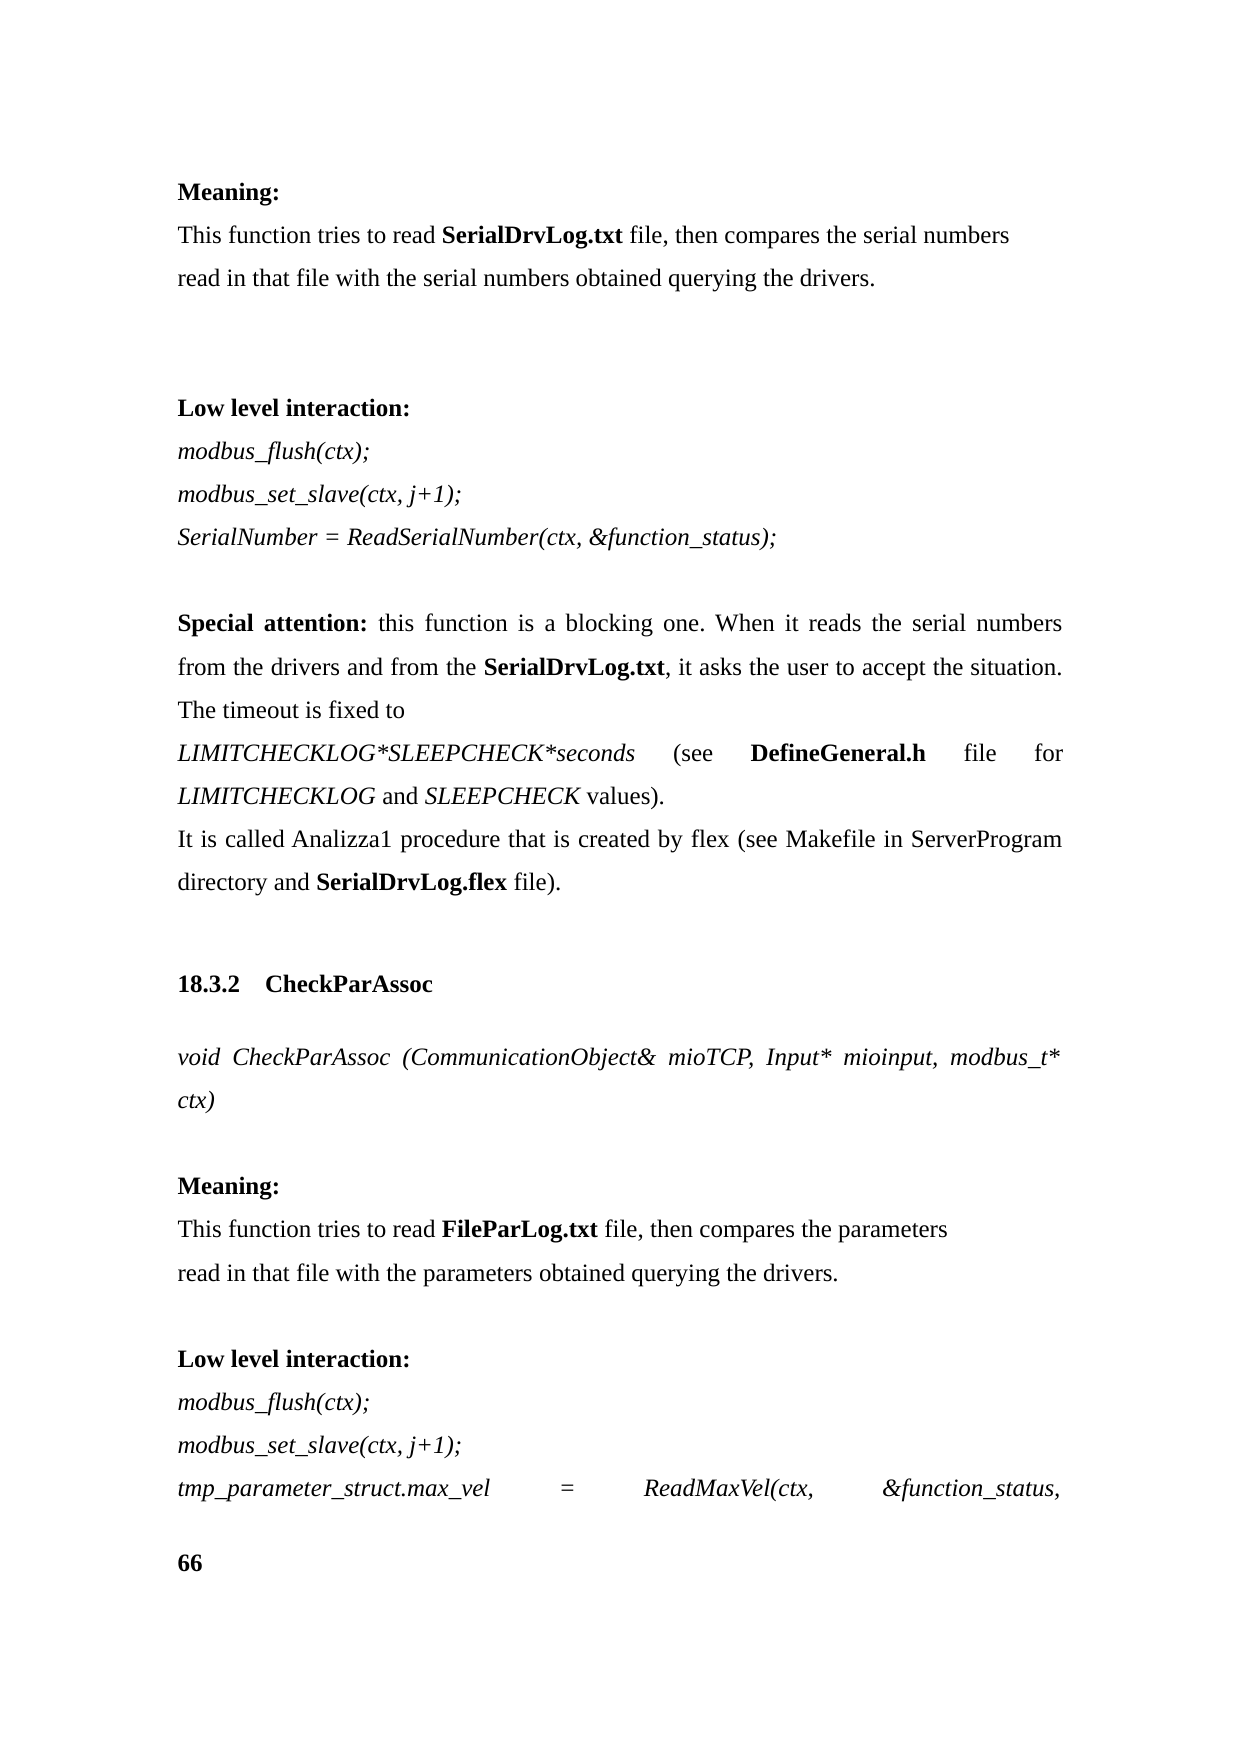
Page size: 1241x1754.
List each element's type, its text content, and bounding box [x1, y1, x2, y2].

text read in that file with the parameters obtained querying the drivers. [177, 1258, 1063, 1286]
subtitle CheckParAssoc [177, 969, 1063, 998]
text Low level interaction: [177, 1344, 1063, 1373]
text modbus_set_slave(ctx, j+1); [177, 1430, 1063, 1459]
text This function tries to read FileParLog.txt file, then compares the parameters [177, 1214, 1063, 1243]
text Low level interaction: [177, 393, 1063, 422]
text modbus_flush(ctx); [177, 436, 1063, 465]
text read in that file with the serial numbers obtained querying the drivers. [177, 263, 1063, 292]
text modbus_flush(ctx); [177, 1387, 1063, 1416]
text void CheckParAssoc (CommunicationObject& mioTCP, Input* mioinput, modbus_t* ctx) [177, 1042, 1063, 1114]
text It is called Analizza1 procedure that is created by flex (see Makefile in ServerProgram directory and SerialDrvLog.flex file). [177, 824, 1063, 896]
text SerialNumber = ReadSerialNumber(ctx, &function_status); [177, 522, 1063, 551]
text Meaning: [177, 1171, 1063, 1200]
text LIMITCHECKLOG*SLEEPCHECK*seconds (see DefineGeneral.h file for LIMITCHECKLOG and SLEEPCHECK values). [177, 738, 1063, 810]
text tmp_parameter_struct.max_vel = ReadMaxVel(ctx, &function_status, [177, 1473, 1063, 1502]
text modbus_set_slave(ctx, j+1); [177, 479, 1063, 508]
text Meaning: [177, 177, 1063, 206]
text Special attention: this function is a blocking one. When it reads the serial numbers from the drivers and from the SerialDrvLog.txt, it asks the user to accept the situation. The timeout is fixed to [177, 608, 1063, 723]
text This function tries to read SerialDrvLog.txt file, then compares the serial numbers [177, 220, 1063, 249]
